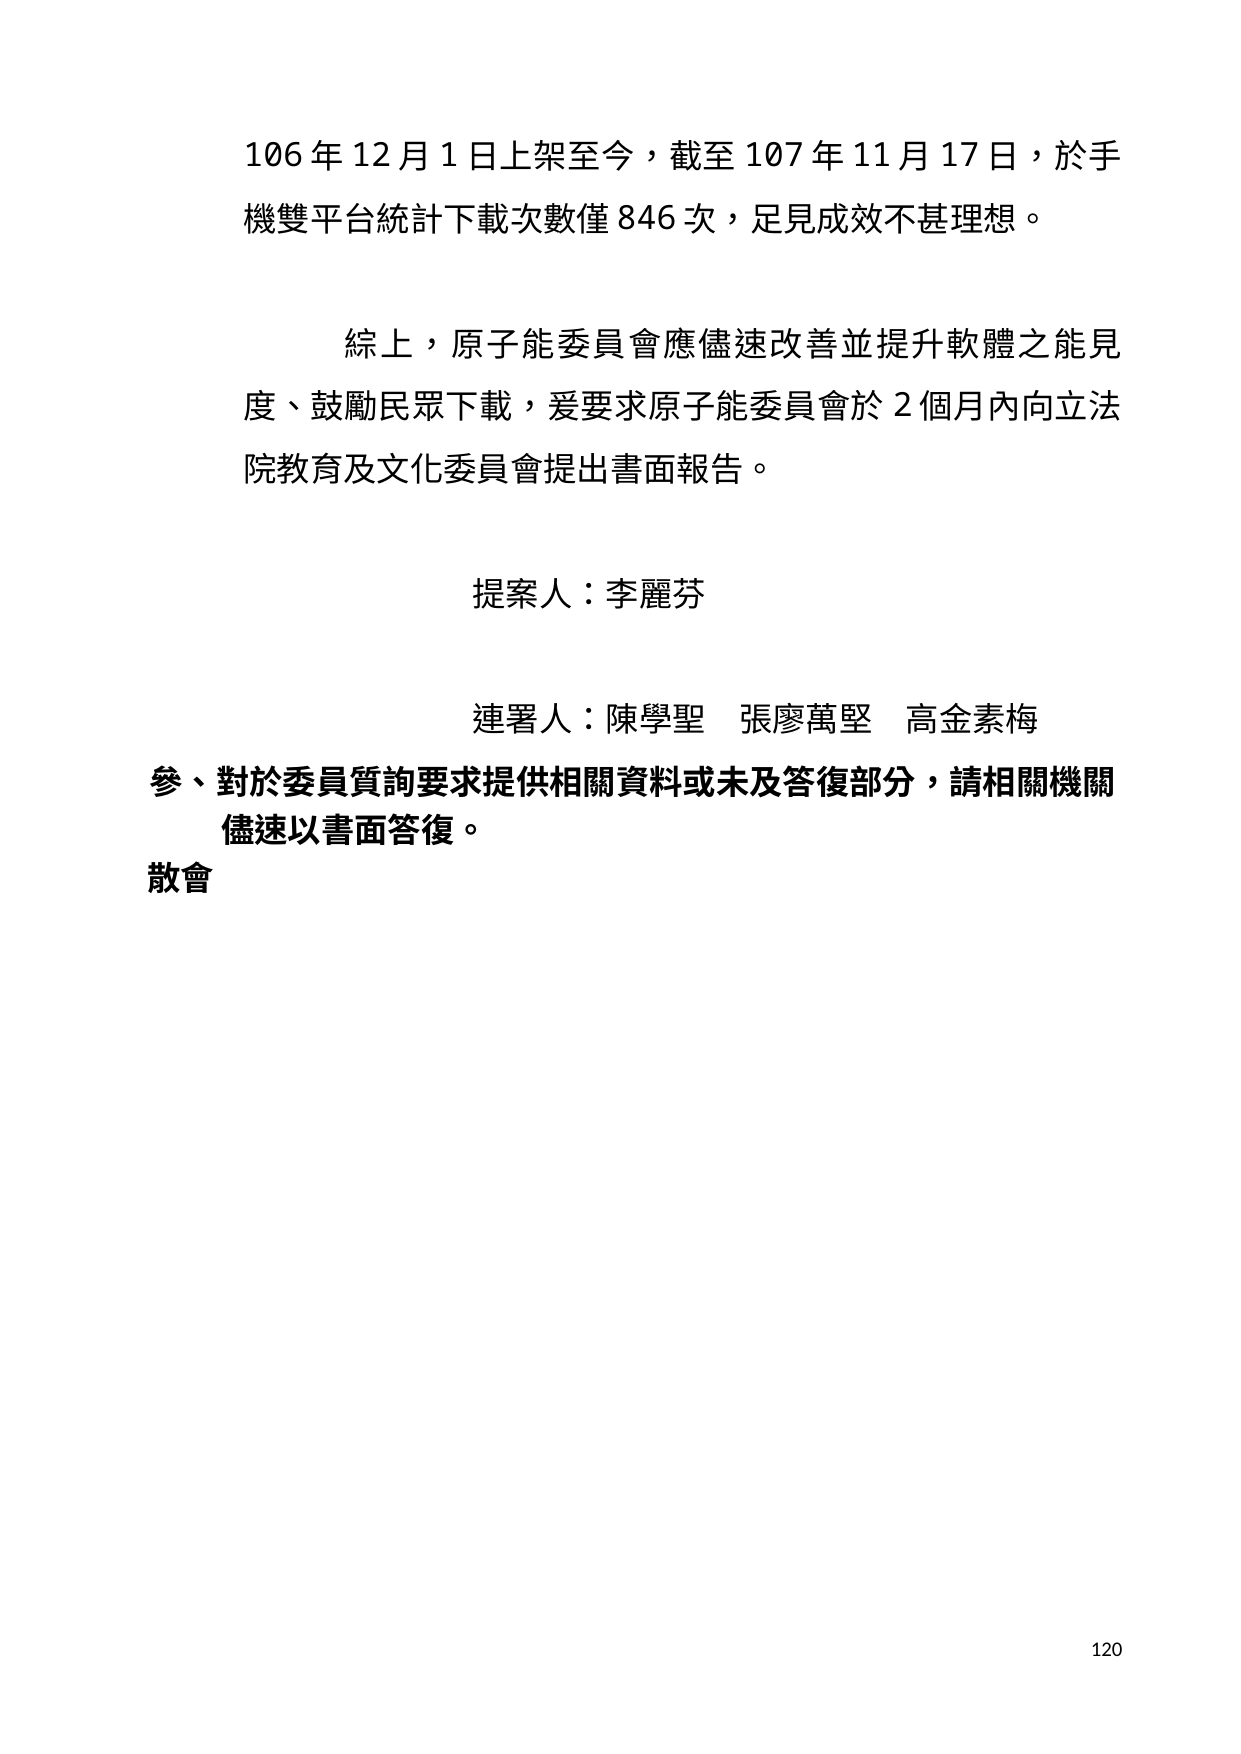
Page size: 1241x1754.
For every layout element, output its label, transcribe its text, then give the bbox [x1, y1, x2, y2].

text 106年12月1日上架至今，截至107年11月17日，於手機雙平台統計下載次數僅846次，足見成效不甚理想。 [210, 112, 1122, 237]
text 散會 [147, 852, 1120, 900]
text 提案人：李麗芬 [472, 550, 1122, 612]
text 參、對於委員質詢要求提供相關資料或未及答復部分，請相關機關儘速以書面答復。 [149, 756, 1122, 852]
text 綜上，原子能委員會應儘速改善並提升軟體之能見度、鼓勵民眾下載，爰要求原子能委員會於2個月內向立法院教育及文化委員會提出書面報告。 [210, 300, 1122, 487]
text 連署人：陳學聖 張廖萬堅 高金素梅 [472, 675, 1122, 737]
